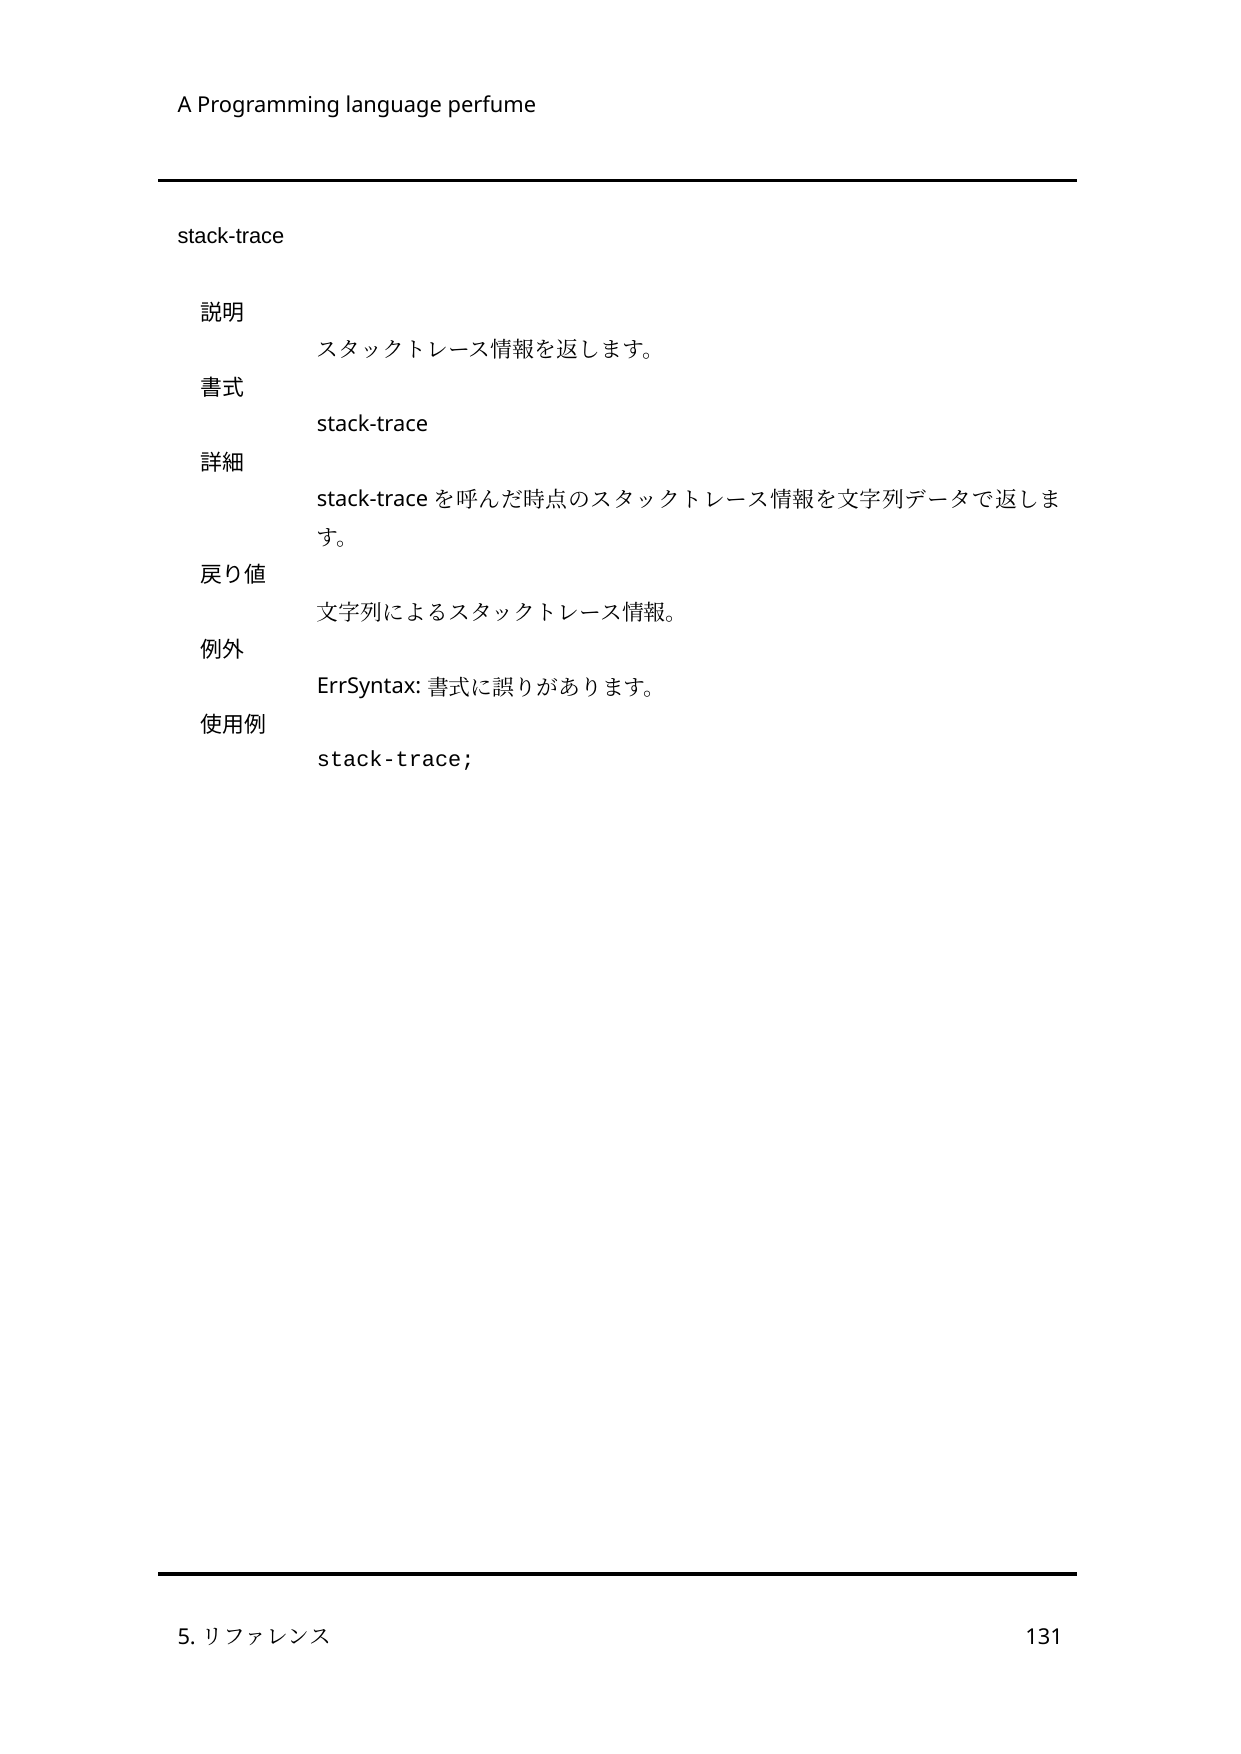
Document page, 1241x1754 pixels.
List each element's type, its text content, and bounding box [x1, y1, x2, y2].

table_cell 文字列によるスタックトレース情報。 [317, 554, 1063, 629]
table_cell stack-trace; [317, 704, 1063, 779]
table_cell 戻り値 [200, 554, 317, 629]
table_cell ErrSyntax: 書式に誤りがあります。 [317, 629, 1063, 704]
table_header スタックトレース情報を返します。 [317, 292, 1063, 367]
table_header 説明 [200, 292, 317, 367]
table_cell stack-trace [317, 367, 1063, 442]
table_cell 使用例 [200, 704, 317, 779]
table_cell stack-traceを呼んだ時点のスタックトレース情報を文字列データで返します。 [317, 442, 1063, 554]
subtitle stack-trace [177, 217, 1063, 254]
table_cell 詳細 [200, 442, 317, 554]
table_cell 例外 [200, 629, 317, 704]
table_cell 書式 [200, 367, 317, 442]
